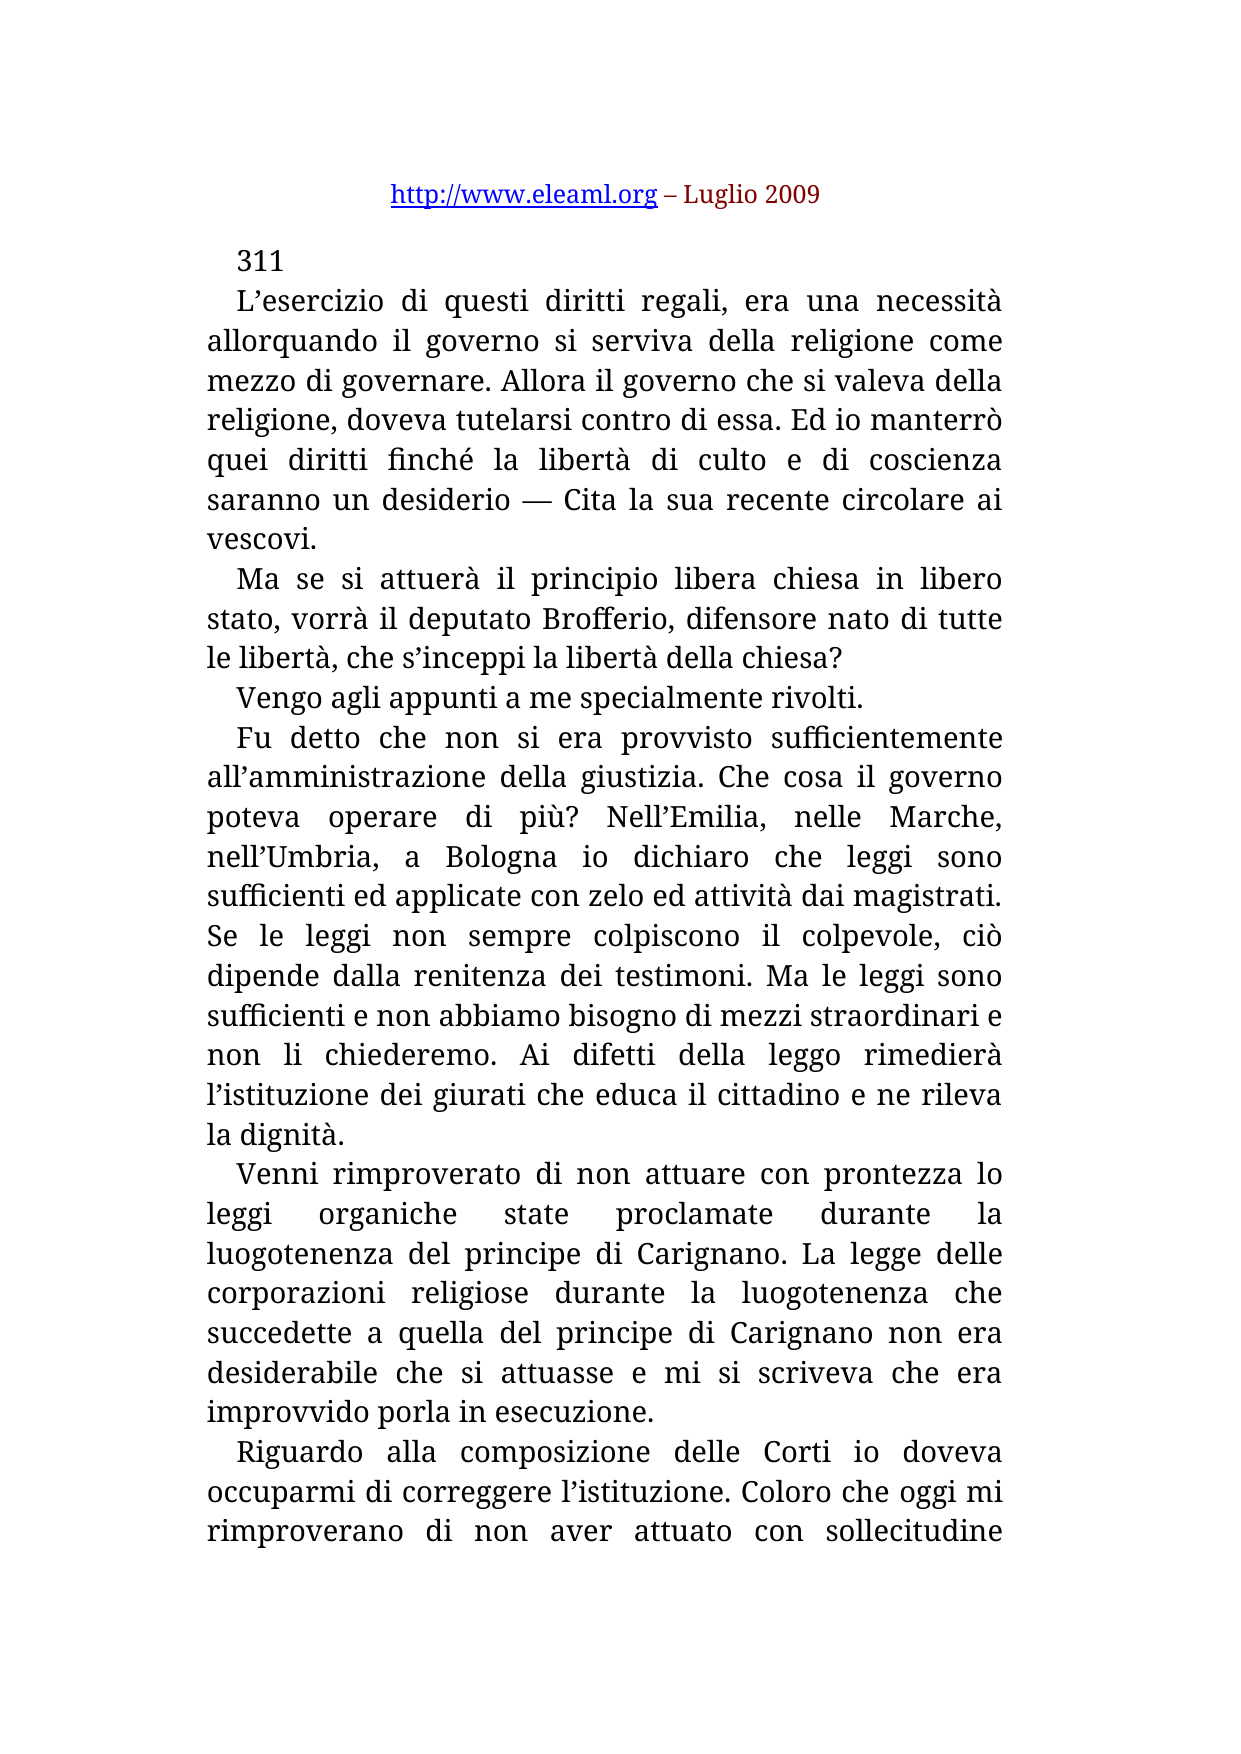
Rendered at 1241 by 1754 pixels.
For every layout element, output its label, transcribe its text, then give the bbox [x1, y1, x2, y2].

text L’esercizio di questi diritti regali, era una necessità allorquando il governo si serviva della religione come mezzo di governare. Allora il governo che si valeva della religione, doveva tutelarsi contro di essa. Ed io manterrò quei diritti finché la libertà di culto e di coscienza saranno un desiderio — Cita la sua recente circolare ai vescovi. [207, 280, 1004, 558]
text Venni rimproverato di non attuare con prontezza lo leggi organiche state proclamate durante la luogotenenza del principe di Carignano. La legge delle corporazioni religiose durante la luogotenenza che succedette a quella del principe di Carignano non era desiderabile che si attuasse e mi si scriveva che era improvvido porla in esecuzione. [207, 1153, 1004, 1431]
text Fu detto che non si era provvisto sufficientemente all’amministrazione della giustizia. Che cosa il governo poteva operare di più? Nell’Emilia, nelle Marche, nell’Umbria, a Bologna io dichiaro che leggi sono sufficienti ed applicate con zelo ed attività dai magistrati. Se le leggi non sempre colpiscono il colpevole, ciò dipende dalla renitenza dei testimoni. Ma le leggi sono sufficienti e non abbiamo bisogno di mezzi straordinari e non li chiederemo. Ai difetti della leggo rimedierà l’istituzione dei giurati che educa il cittadino e ne rileva la dignità. [207, 717, 1004, 1153]
text Vengo agli appunti a me specialmente rivolti. [207, 677, 1004, 717]
text Ma se si attuerà il principio libera chiesa in libero stato, vorrà il deputato Brofferio, difensore nato di tutte le libertà, che s’inceppi la libertà della chiesa? [207, 558, 1004, 677]
text 311 [207, 241, 1004, 280]
text Riguardo alla composizione delle Corti io doveva occuparmi di correggere l’istituzione. Coloro che oggi mi rimproverano di non aver attuato con sollecitudine [207, 1431, 1004, 1550]
